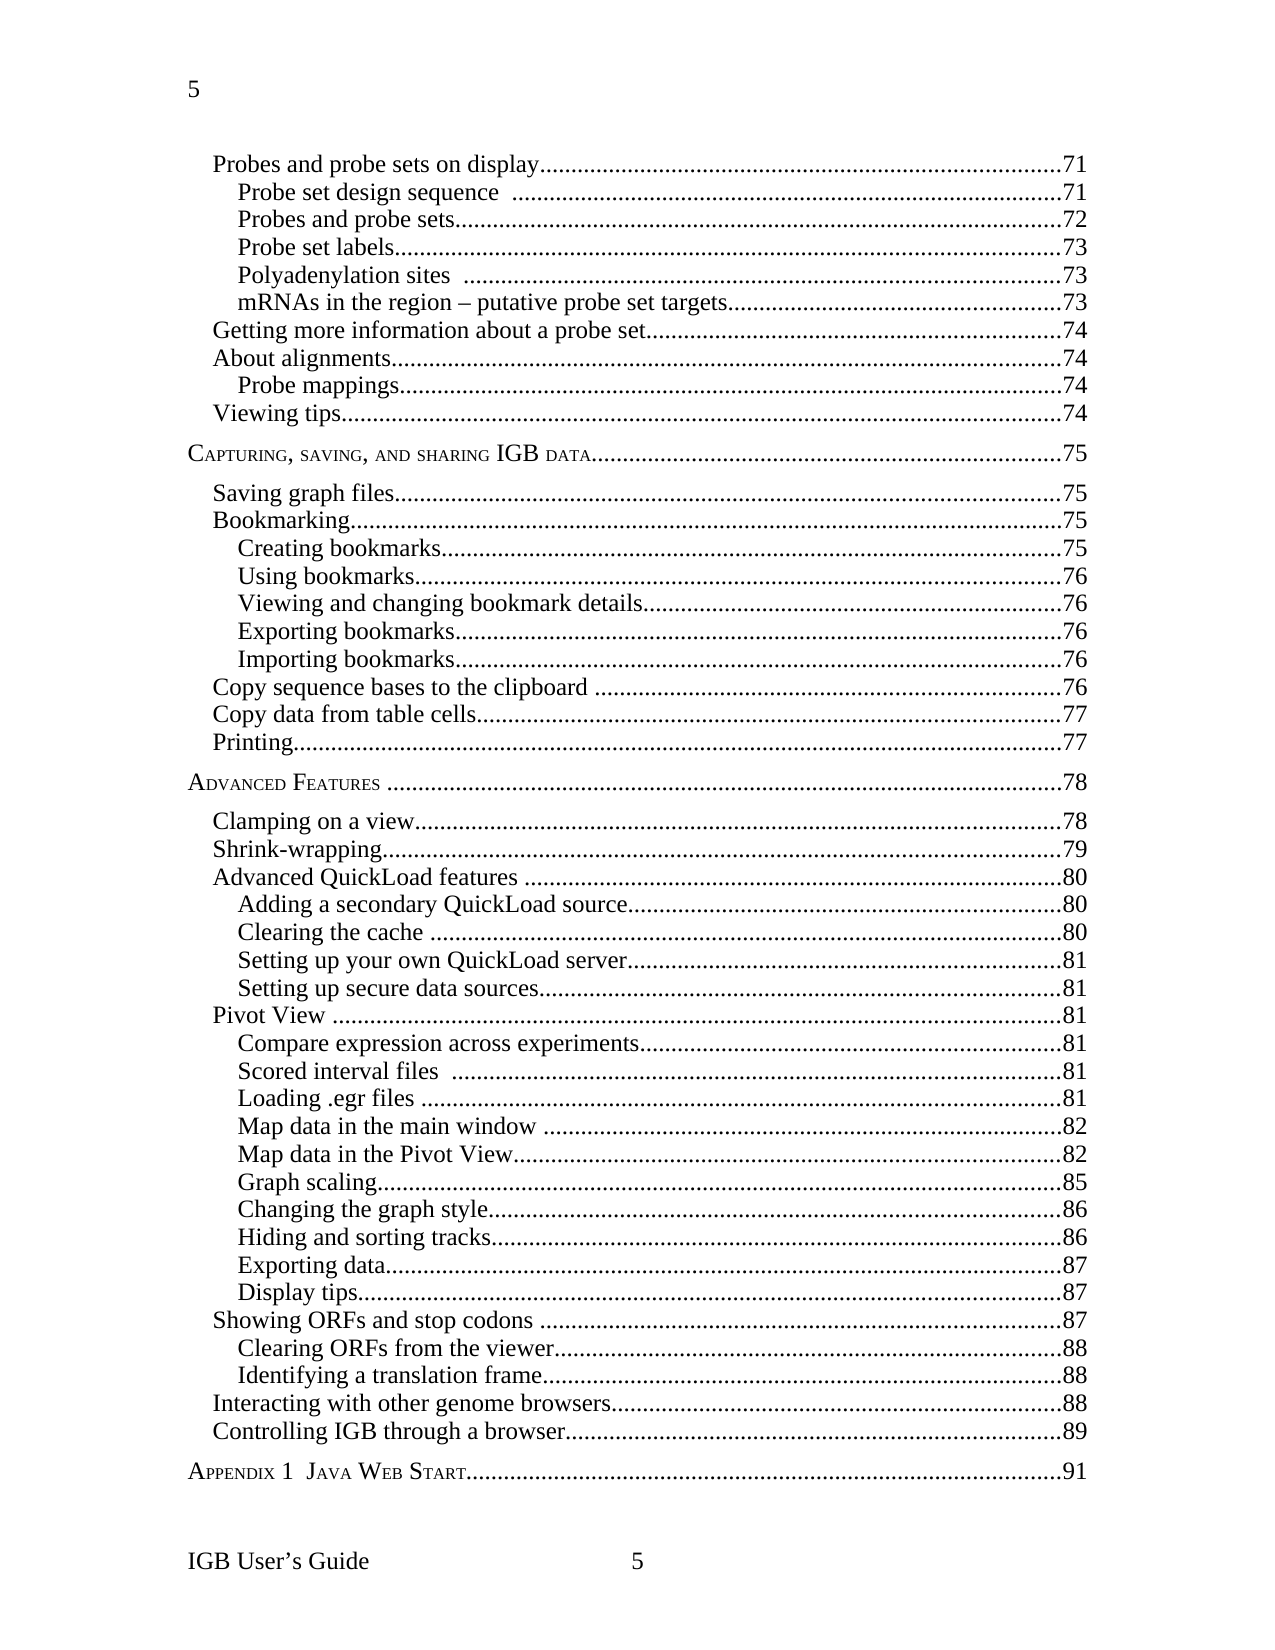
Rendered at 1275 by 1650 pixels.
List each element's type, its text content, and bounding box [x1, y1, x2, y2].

text Setting up your own QuickLoad server 81 [237, 946, 1087, 974]
text Bookmarking 75 [212, 506, 1087, 534]
text Compare expression across experiments 81 [237, 1029, 1087, 1057]
text Changing the graph style 86 [237, 1195, 1087, 1223]
text Loading .egr files 81 [237, 1084, 1087, 1112]
text Copy sequence bases to the clipboard 76 [212, 673, 1087, 700]
text Graph scaling 85 [237, 1168, 1087, 1195]
text mRNAs in the region – putative probe set targets 73 [237, 288, 1087, 316]
text Printing 77 [212, 728, 1087, 756]
text Clamping on a view 78 [212, 807, 1087, 835]
text Advanced QuickLoad features 80 [212, 863, 1087, 891]
text Saving graph files 75 [212, 479, 1087, 506]
text Map data in the Pivot View 82 [237, 1140, 1087, 1168]
text Probe mappings 74 [237, 372, 1087, 399]
text Scored interval files 81 [237, 1057, 1087, 1084]
text Importing bookmarks 76 [237, 645, 1087, 673]
text Clearing ORFs from the viewer 88 [237, 1334, 1087, 1362]
text Using bookmarks 76 [237, 562, 1087, 589]
text Creating bookmarks 75 [237, 534, 1087, 562]
text Copy data from table cells 77 [212, 700, 1087, 728]
text Display tips 87 [237, 1278, 1087, 1306]
text Exporting data 87 [237, 1251, 1087, 1278]
text Clearing the cache 80 [237, 918, 1087, 946]
text Probes and probe sets on display 71 [212, 150, 1087, 178]
text Viewing tips 74 [212, 399, 1087, 427]
text Interacting with other genome browsers 88 [212, 1389, 1087, 1417]
text Viewing and changing bookmark details 76 [237, 589, 1087, 617]
text Appendix 1 Java Web Start 91 [187, 1457, 1087, 1484]
text Polyadenylation sites 73 [237, 261, 1087, 288]
text Shrink-wrapping 79 [212, 835, 1087, 863]
text About alignments 74 [212, 344, 1087, 372]
text Probe set labels 73 [237, 233, 1087, 261]
text Capturing, saving, and sharing IGB data 75 [187, 439, 1087, 467]
text Exporting bookmarks 76 [237, 617, 1087, 645]
text Controlling IGB through a browser 89 [212, 1417, 1087, 1445]
text Probes and probe sets. 72 [237, 205, 1087, 233]
text Identifying a translation frame 88 [237, 1362, 1087, 1389]
text Getting more information about a probe set 74 [212, 316, 1087, 344]
text Adding a secondary QuickLoad source 80 [237, 891, 1087, 918]
text Advanced Features 78 [187, 768, 1087, 796]
text Setting up secure data sources 81 [237, 974, 1087, 1001]
text Hiding and sorting tracks 86 [237, 1223, 1087, 1251]
text Pivot View 81 [212, 1001, 1087, 1029]
text Probe set design sequence 71 [237, 178, 1087, 205]
text Map data in the main window 82 [237, 1112, 1087, 1140]
text Showing ORFs and stop codons 87 [212, 1306, 1087, 1334]
